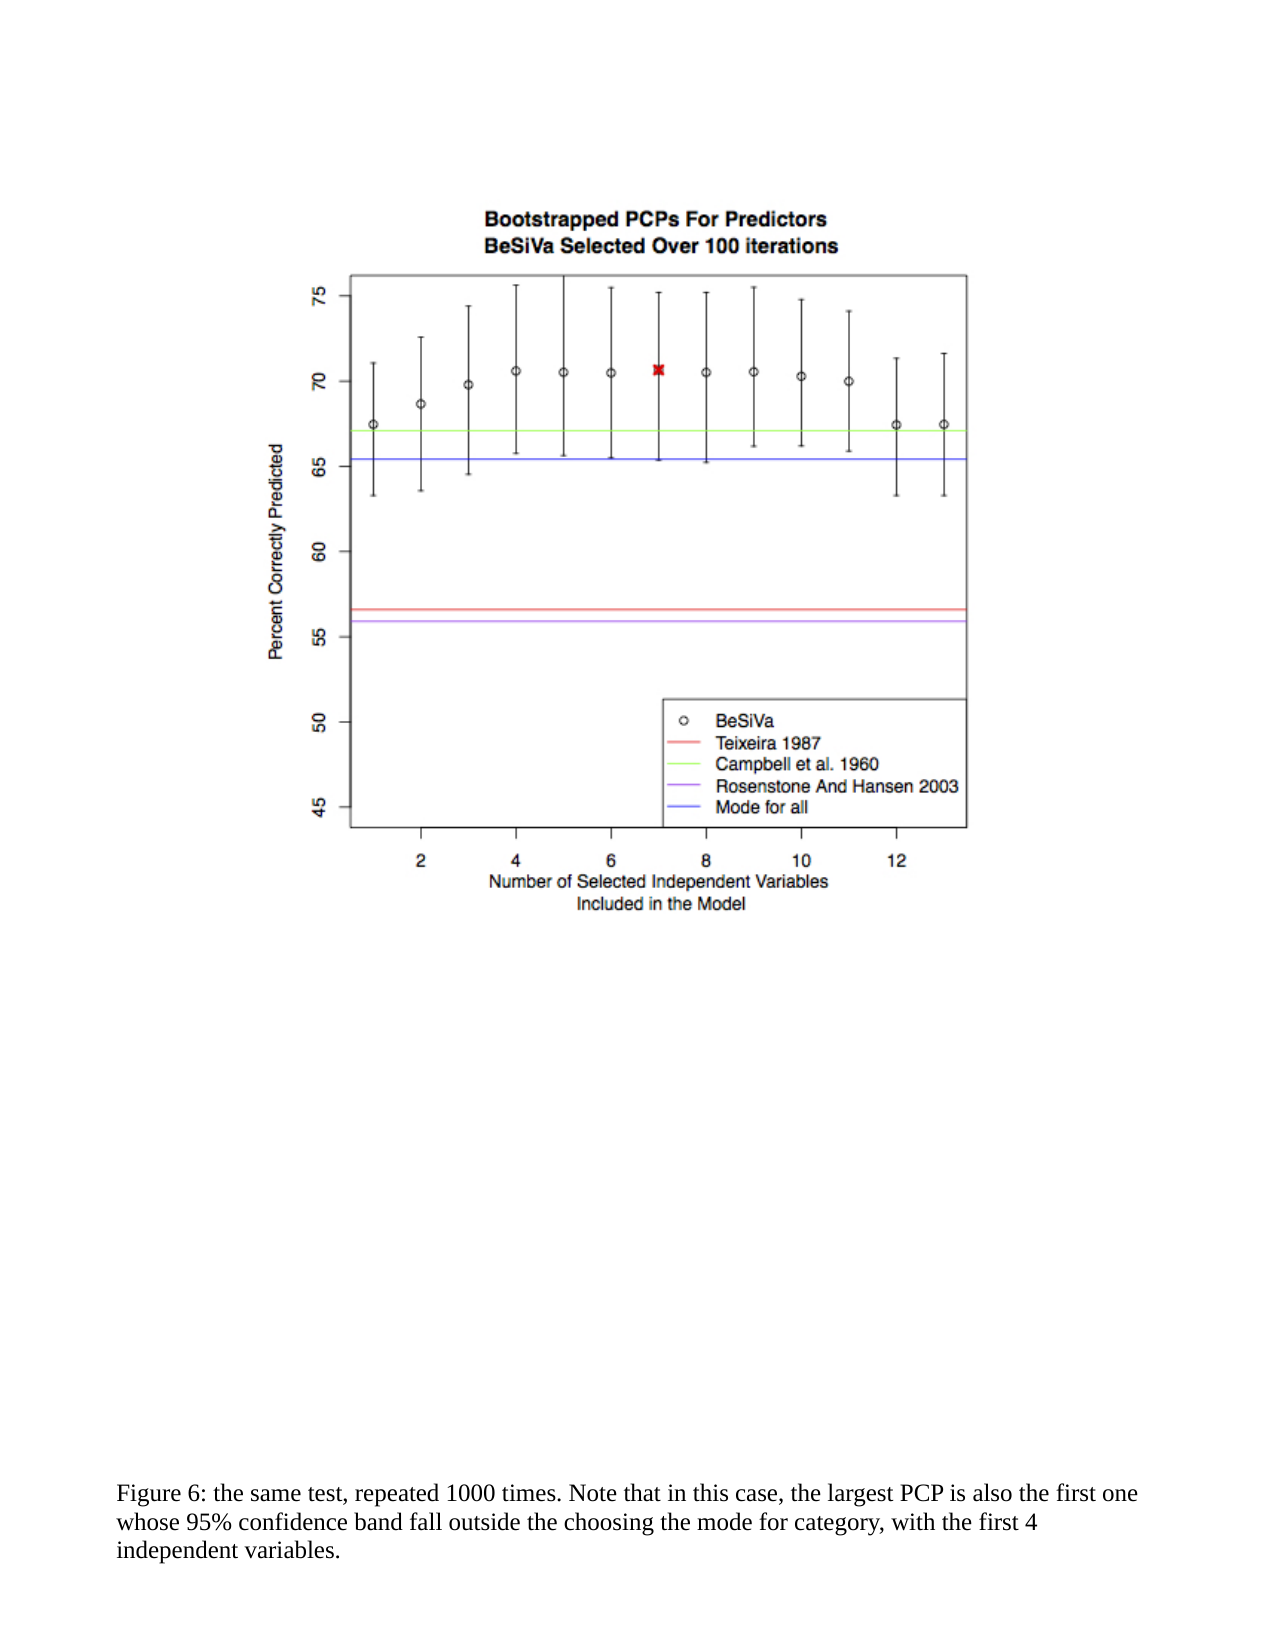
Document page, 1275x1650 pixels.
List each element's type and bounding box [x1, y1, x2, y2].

picture [263, 188, 1012, 937]
